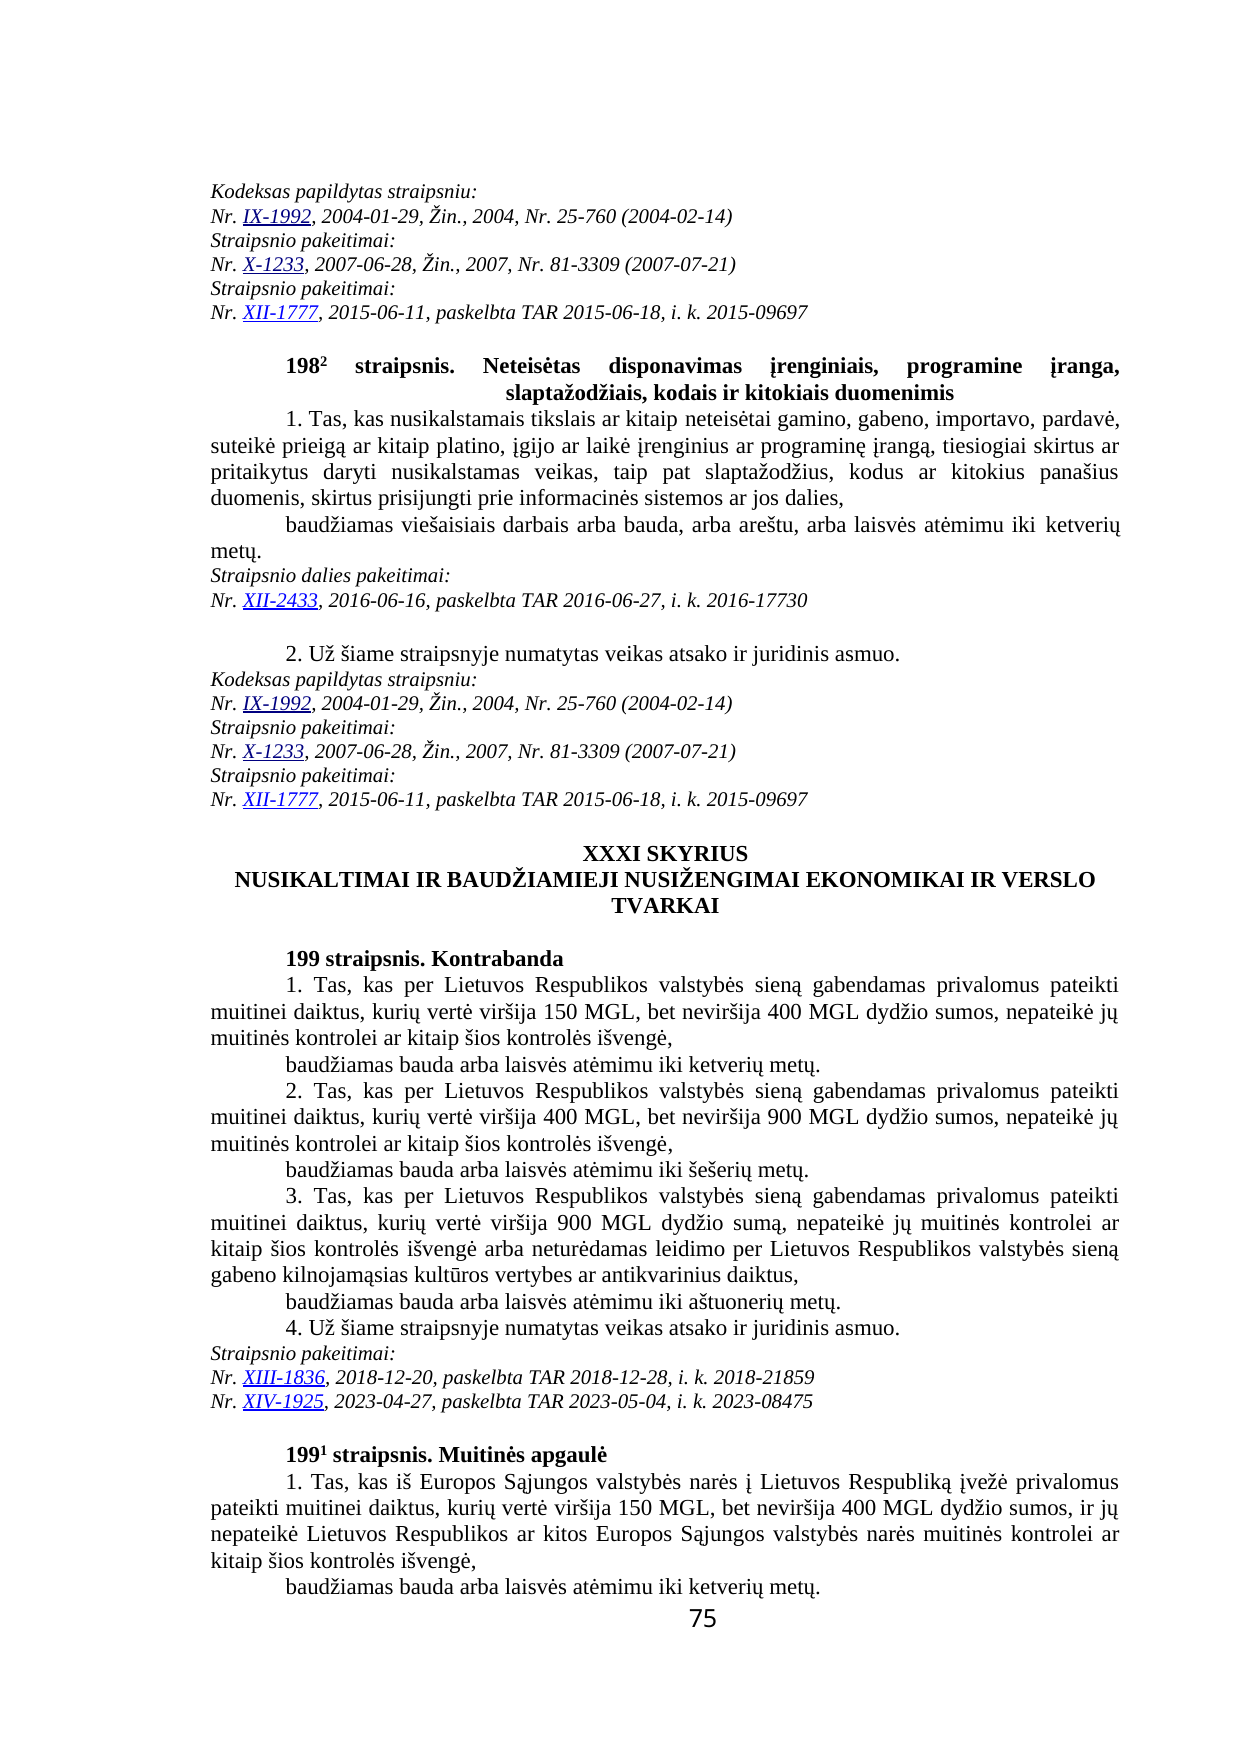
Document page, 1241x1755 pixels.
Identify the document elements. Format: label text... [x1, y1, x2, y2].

text 1. Tas, kas per Lietuvos Respublikos valstybės sieną gabendamas privalomus pateikti muitinei daiktus, kurių vertė viršija 150 MGL, bet neviršija 400 MGL dydžio sumos, nepateikė jų muitinės kontrolei ar kitaip šios kontrolės išvengė, [210, 972, 1120, 1051]
text baudžiamas bauda arba laisvės atėmimu iki aštuonerių metų. [210, 1288, 1120, 1314]
text XXXI SKYRIUS [210, 840, 1120, 866]
text Straipsnio pakeitimai: [210, 763, 1120, 787]
text 2. Už šiame straipsnyje numatytas veikas atsako ir juridinis asmuo. [210, 640, 1120, 667]
text Nr. IX-1992, 2004-01-29, Žin., 2004, Nr. 25-760 (2004-02-14) [210, 691, 1120, 715]
text Kodeksas papildytas straipsniu: [210, 667, 1120, 691]
text NUSIKALTIMAI IR BAUDŽIAMIEJI NUSIŽENGIMAI EKONOMIKAI IR VERSLO TVARKAI [210, 866, 1120, 919]
text Straipsnio pakeitimai: [210, 1341, 1120, 1364]
text Straipsnio pakeitimai: [210, 276, 1120, 300]
text Nr. X-1233, 2007-06-28, Žin., 2007, Nr. 81-3309 (2007-07-21) [210, 252, 1120, 276]
text Straipsnio pakeitimai: [210, 715, 1120, 739]
text 199 straipsnis. Kontrabanda [210, 945, 1120, 972]
text Nr. XIV-1925, 2023-04-27, paskelbta TAR 2023-05-04, i. k. 2023-08475 [210, 1389, 1120, 1413]
text Straipsnio pakeitimai: [210, 228, 1120, 252]
text Nr. XIII-1836, 2018-12-20, paskelbta TAR 2018-12-28, i. k. 2018-21859 [210, 1364, 1120, 1389]
text 4. Už šiame straipsnyje numatytas veikas atsako ir juridinis asmuo. [210, 1314, 1120, 1341]
text Nr. X-1233, 2007-06-28, Žin., 2007, Nr. 81-3309 (2007-07-21) [210, 739, 1120, 763]
text Kodeksas papildytas straipsniu: [210, 179, 1120, 203]
text 1. Tas, kas iš Europos Sąjungos valstybės narės į Lietuvos Respubliką įvežė privalomus pateikti muitinei daiktus, kurių vertė viršija 150 MGL, bet neviršija 400 MGL dydžio sumos, ir jų nepateikė Lietuvos Respublikos ar kitos Europos Sąjungos valstybės narės muitinės kontrolei ar kitaip šios kontrolės išvengė, [210, 1468, 1120, 1573]
text baudžiamas viešaisiais darbais arba bauda, arba areštu, arba laisvės atėmimu iki ketverių metų. [210, 511, 1120, 563]
text baudžiamas bauda arba laisvės atėmimu iki ketverių metų. [210, 1573, 1120, 1599]
text 3. Tas, kas per Lietuvos Respublikos valstybės sieną gabendamas privalomus pateikti muitinei daiktus, kurių vertė viršija 900 MGL dydžio sumą, nepateikė jų muitinės kontrolei ar kitaip šios kontrolės išvengė arba neturėdamas leidimo per Lietuvos Respublikos valstybės sieną gabeno kilnojamąsias kultūros vertybes ar antikvarinius daiktus, [210, 1182, 1120, 1288]
text 1982 straipsnis. Neteisėtas disponavimas įrenginiais, programine įranga, slaptažodžiais, kodais ir kitokiais duomenimis [285, 353, 1120, 405]
text 2. Tas, kas per Lietuvos Respublikos valstybės sieną gabendamas privalomus pateikti muitinei daiktus, kurių vertė viršija 400 MGL, bet neviršija 900 MGL dydžio sumos, nepateikė jų muitinės kontrolei ar kitaip šios kontrolės išvengė, [210, 1077, 1120, 1156]
text baudžiamas bauda arba laisvės atėmimu iki ketverių metų. [210, 1051, 1120, 1077]
text baudžiamas bauda arba laisvės atėmimu iki šešerių metų. [210, 1156, 1120, 1182]
text Nr. XII-2433, 2016-06-16, paskelbta TAR 2016-06-27, i. k. 2016-17730 [210, 587, 1120, 612]
text 1991 straipsnis. Muitinės apgaulė [210, 1441, 1120, 1468]
text Nr. XII-1777, 2015-06-11, paskelbta TAR 2015-06-18, i. k. 2015-09697 [210, 787, 1120, 811]
text Straipsnio dalies pakeitimai: [210, 563, 1120, 587]
text 1. Tas, kas nusikalstamais tikslais ar kitaip neteisėtai gamino, gabeno, importavo, pardavė, suteikė prieigą ar kitaip platino, įgijo ar laikė įrenginius ar programinę įrangą, tiesiogiai skirtus ar pritaikytus daryti nusikalstamas veikas, taip pat slaptažodžius, kodus ar kitokius panašius duomenis, skirtus prisijungti prie informacinės sistemos ar jos dalies, [210, 405, 1120, 511]
text Nr. XII-1777, 2015-06-11, paskelbta TAR 2015-06-18, i. k. 2015-09697 [210, 300, 1120, 324]
text Nr. IX-1992, 2004-01-29, Žin., 2004, Nr. 25-760 (2004-02-14) [210, 203, 1120, 228]
